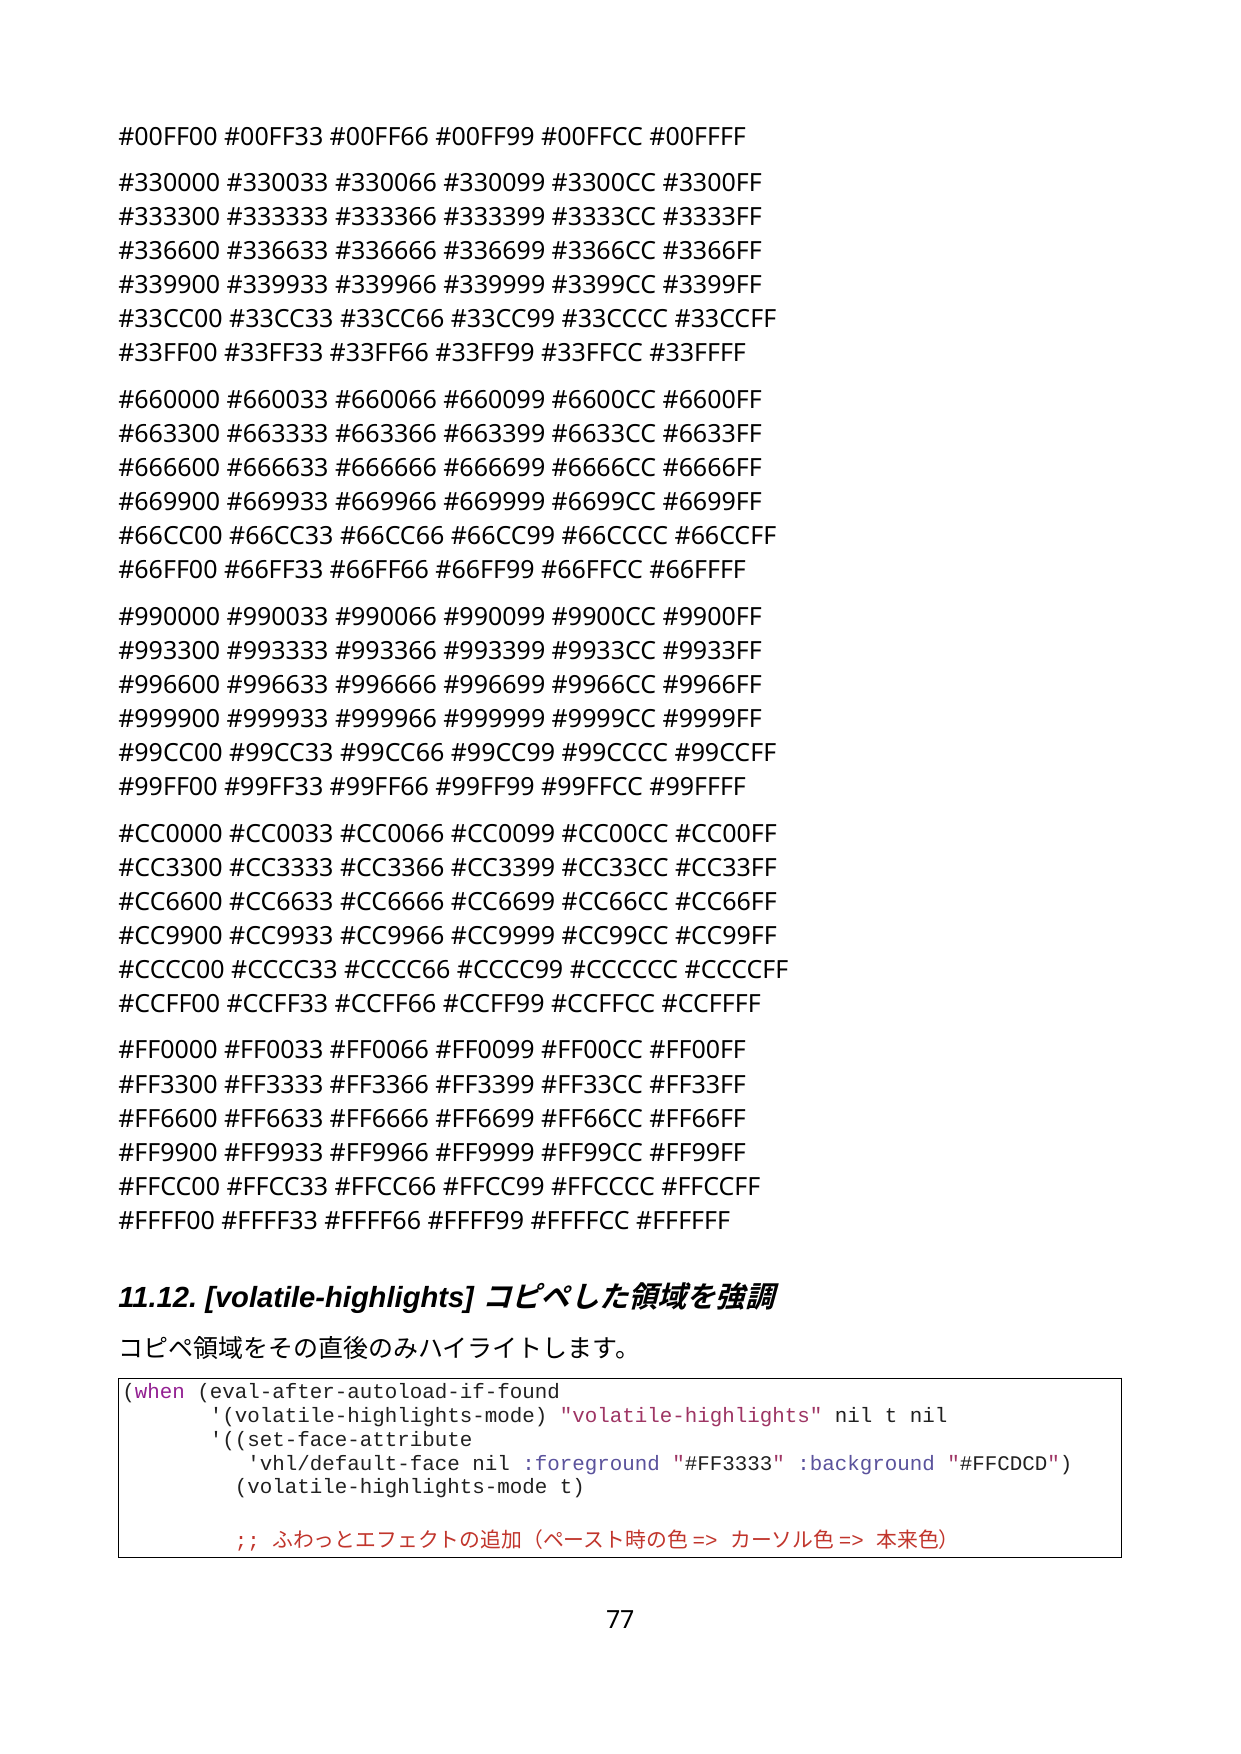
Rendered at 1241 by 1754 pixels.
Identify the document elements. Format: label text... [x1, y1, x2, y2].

text (when (eval-after-autoload-if-found [119, 1379, 1121, 1401]
subtitle [volatile-highlights] コピペした領域を強調 [118, 1274, 1122, 1316]
text '(volatile-highlights-mode) "volatile-highlights" nil t nil [119, 1401, 1121, 1425]
text #FF0000 #FF0033 #FF0066 #FF0099 #FF00CC #FF00FF #FF3300 #FF3333 #FF3366 #FF3399 #FF33CC #FF33FF #FF6600 #FF6633 #FF6666 #FF6699 #FF66CC #FF66FF #FF9900 #FF9933 #FF9966 #FF9999 #FF99CC #FF99FF #FFCC00 #FFCC33 #FFCC66 #FFCC99 #FFCCCC #FFCCFF #FFFF00 #FFFF33 #FFFF66 #FFFF99 #FFFFCC #FFFFFF [118, 1032, 1122, 1237]
text (volatile-highlights-mode t) [119, 1472, 1121, 1496]
text #660000 #660033 #660066 #660099 #6600CC #6600FF #663300 #663333 #663366 #663399 #6633CC #6633FF #666600 #666633 #666666 #666699 #6666CC #6666FF #669900 #669933 #669966 #669999 #6699CC #6699FF #66CC00 #66CC33 #66CC66 #66CC99 #66CCCC #66CCFF #66FF00 #66FF33 #66FF66 #66FF99 #66FFCC #66FFFF [118, 382, 1122, 586]
text #CC0000 #CC0033 #CC0066 #CC0099 #CC00CC #CC00FF #CC3300 #CC3333 #CC3366 #CC3399 #CC33CC #CC33FF #CC6600 #CC6633 #CC6666 #CC6699 #CC66CC #CC66FF #CC9900 #CC9933 #CC9966 #CC9999 #CC99CC #CC99FF #CCCC00 #CCCC33 #CCCC66 #CCCC99 #CCCCCC #CCCCFF #CCFF00 #CCFF33 #CCFF66 #CCFF99 #CCFFCC #CCFFFF [118, 815, 1122, 1020]
text コピペ領域をその直後のみハイライトします。 [118, 1329, 1122, 1365]
text #00FF00 #00FF33 #00FF66 #00FF99 #00FFCC #00FFFF [118, 118, 1122, 152]
text '((set-face-attribute [119, 1425, 1121, 1448]
text #330000 #330033 #330066 #330099 #3300CC #3300FF #333300 #333333 #333366 #333399 #3333CC #3333FF #336600 #336633 #336666 #336699 #3366CC #3366FF #339900 #339933 #339966 #339999 #3399CC #3399FF #33CC00 #33CC33 #33CC66 #33CC99 #33CCCC #33CCFF #33FF00 #33FF33 #33FF66 #33FF99 #33FFCC #33FFFF [118, 165, 1122, 369]
text #990000 #990033 #990066 #990099 #9900CC #9900FF #993300 #993333 #993366 #993399 #9933CC #9933FF #996600 #996633 #996666 #996699 #9966CC #9966FF #999900 #999933 #999966 #999999 #9999CC #9999FF #99CC00 #99CC33 #99CC66 #99CC99 #99CCCC #99CCFF #99FF00 #99FF33 #99FF66 #99FF99 #99FFCC #99FFFF [118, 598, 1122, 803]
text 'vhl/default-face nil :foreground "#FF3333" :background "#FFCDCD") [119, 1448, 1121, 1472]
text ;; ふわっとエフェクトの追加（ペースト時の色 => カーソル色 => 本来色） [119, 1519, 1121, 1557]
